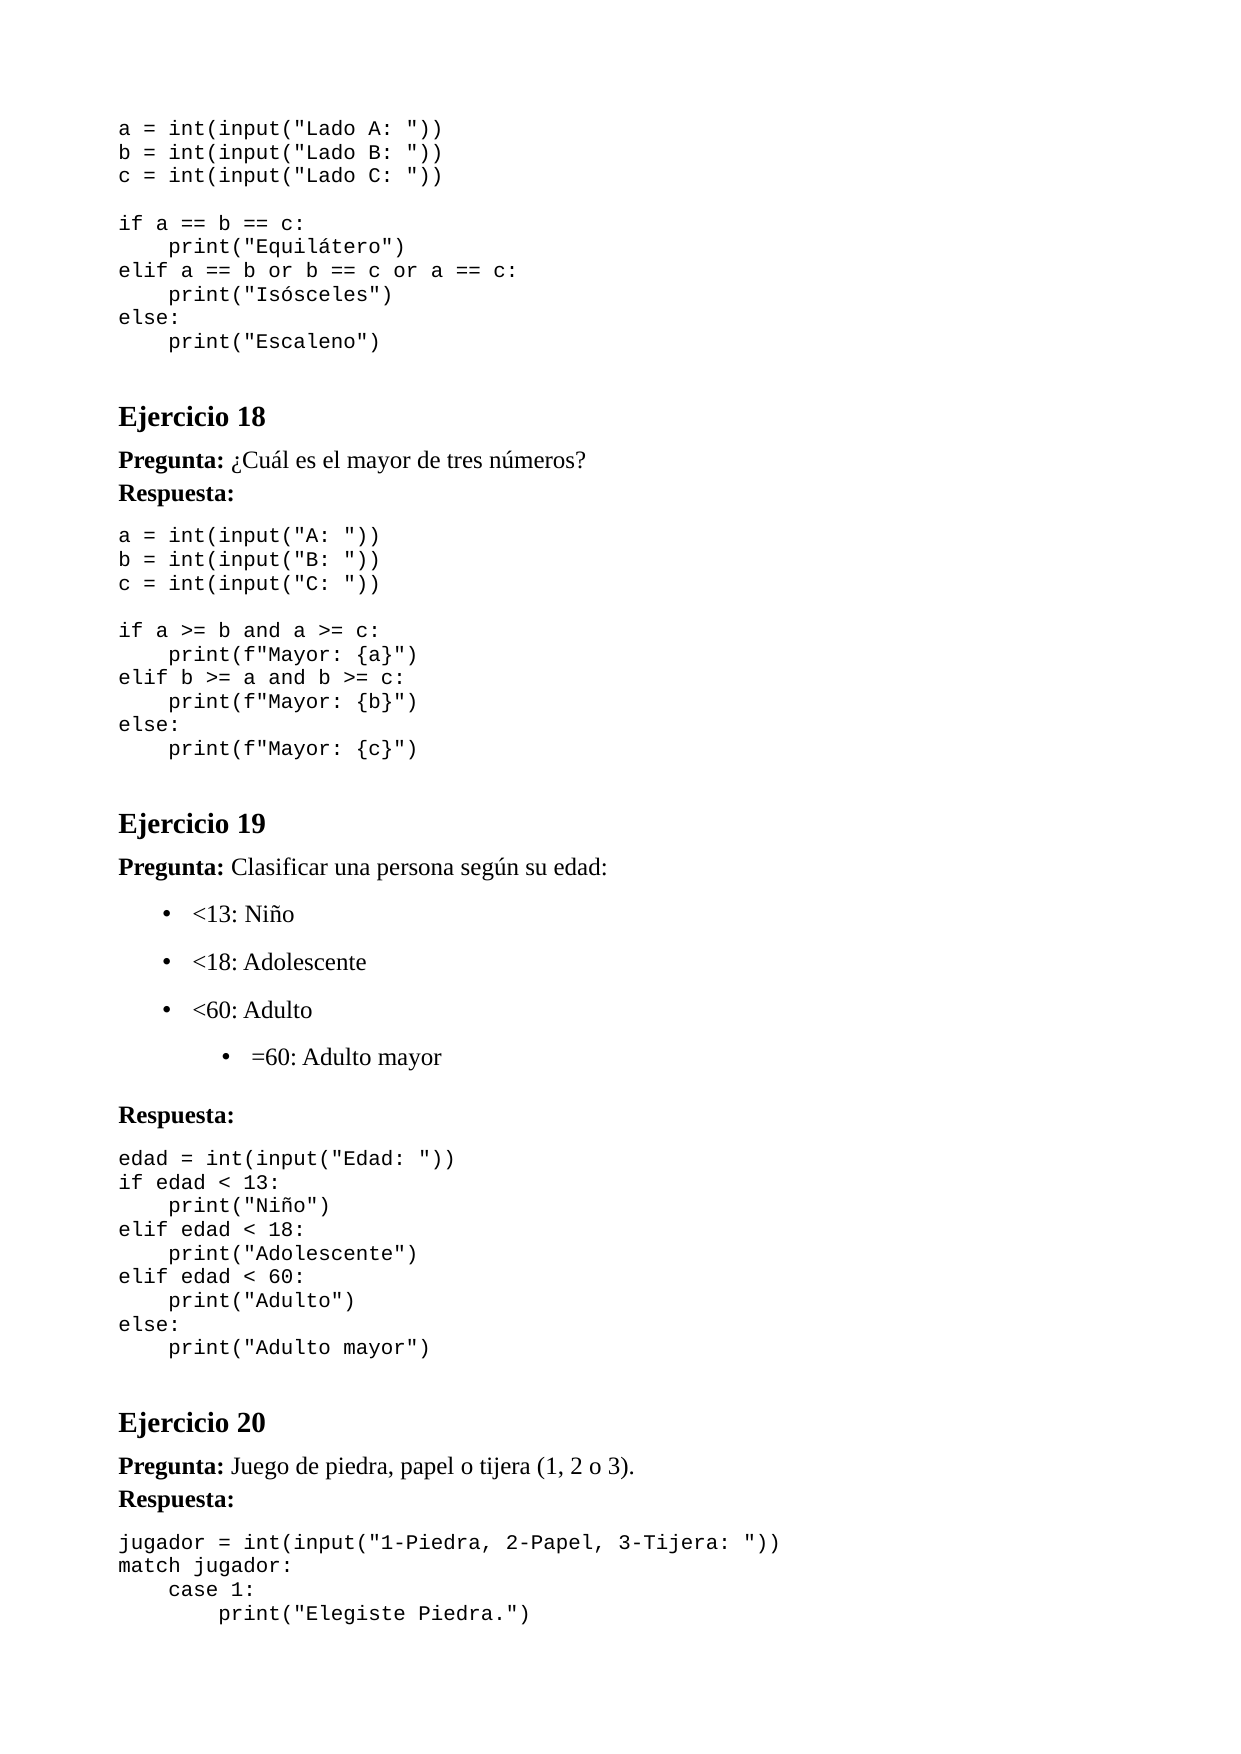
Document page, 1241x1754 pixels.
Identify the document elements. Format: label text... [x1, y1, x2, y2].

text elif a == b or b == c or a == c: [118, 260, 1122, 284]
text print("Adolescente") [118, 1243, 1122, 1266]
list <18: Adolescente [162, 947, 1122, 976]
text print("Elegiste Piedra.") [118, 1603, 1122, 1626]
text elif edad < 60: [118, 1266, 1122, 1290]
text if a >= b and a >= c: [118, 620, 1122, 643]
text elif b >= a and b >= c: [118, 667, 1122, 691]
text a = int(input("A: ")) [118, 525, 1122, 549]
subtitle Ejercicio 19 [118, 806, 1122, 839]
subtitle Ejercicio 18 [118, 399, 1122, 432]
text print("Isósceles") [118, 284, 1122, 307]
text print(f"Mayor: {c}") [118, 738, 1122, 762]
list =60: Adulto mayor [222, 1042, 1063, 1071]
text print("Escaleno") [118, 331, 1122, 354]
text elif edad < 18: [118, 1219, 1122, 1243]
text b = int(input("B: ")) [118, 549, 1122, 573]
text Pregunta: ¿Cuál es el mayor de tres números? Respuesta: [118, 445, 1122, 506]
text c = int(input("C: ")) [118, 573, 1122, 596]
text Pregunta: Clasificar una persona según su edad: [118, 852, 1122, 881]
text case 1: [118, 1579, 1122, 1603]
subtitle Ejercicio 20 [118, 1405, 1122, 1438]
text else: [118, 1314, 1122, 1337]
text print("Niño") [118, 1195, 1122, 1219]
list <60: Adulto [162, 995, 1122, 1023]
text print("Equilátero") [118, 236, 1122, 260]
text if a == b == c: [118, 213, 1122, 236]
text print("Adulto mayor") [118, 1337, 1122, 1361]
text match jugador: [118, 1555, 1122, 1579]
list <13: Niño [162, 899, 1122, 928]
text Respuesta: [118, 1101, 1122, 1129]
text c = int(input("Lado C: ")) [118, 165, 1122, 189]
text else: [118, 714, 1122, 738]
text if edad < 13: [118, 1172, 1122, 1195]
text print(f"Mayor: {b}") [118, 691, 1122, 714]
text print(f"Mayor: {a}") [118, 643, 1122, 667]
text b = int(input("Lado B: ")) [118, 142, 1122, 165]
text a = int(input("Lado A: ")) [118, 118, 1122, 142]
text Pregunta: Juego de piedra, papel o tijera (1, 2 o 3). Respuesta: [118, 1451, 1122, 1513]
text edad = int(input("Edad: ")) [118, 1148, 1122, 1172]
text print("Adulto") [118, 1290, 1122, 1314]
text jugador = int(input("1-Piedra, 2-Papel, 3-Tijera: ")) [118, 1532, 1122, 1555]
text else: [118, 307, 1122, 331]
